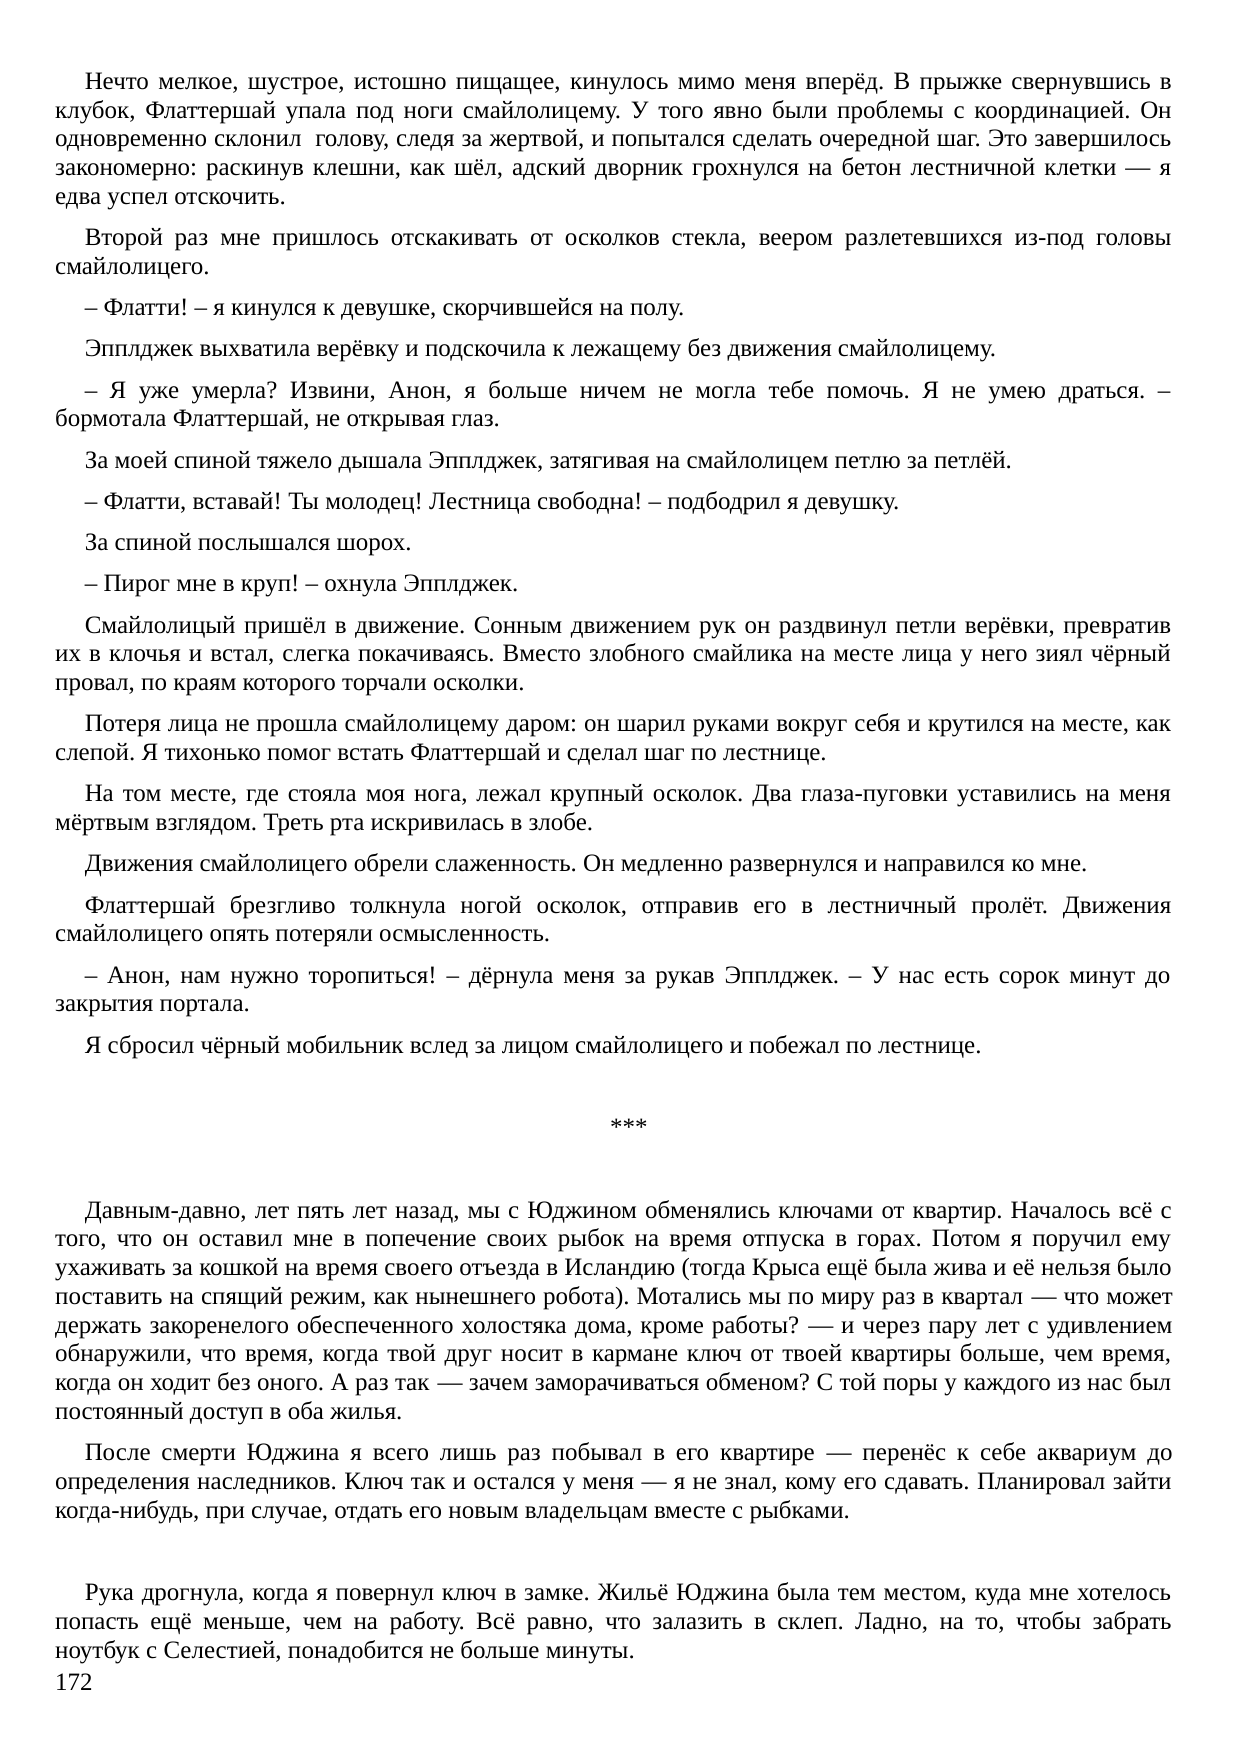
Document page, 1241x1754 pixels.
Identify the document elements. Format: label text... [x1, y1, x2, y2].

text Я сбросил чёрный мобильник вслед за лицом смайлолицего и побежал по лестнице. [55, 1030, 1173, 1058]
text – Пирог мне в круп! – охнула Эпплджек. [55, 568, 1173, 597]
text За спиной послышался шорох. [55, 527, 1173, 556]
text На том месте, где стояла моя нога, лежал крупный осколок. Два глаза-пуговки уставились на меня мёртвым взглядом. Треть рта искривилась в злобе. [55, 778, 1173, 836]
text После смерти Юджина я всего лишь раз побывал в его квартире — перенёс к себе аквариум до определения наследников. Ключ так и остался у меня — я не знал, кому его сдавать. Планировал зайти когда-нибудь, при случае, отдать его новым владельцам вместе с рыбками. [55, 1437, 1173, 1523]
text Эпплджек выхватила верёвку и подскочила к лежащему без движения смайлолицему. [55, 333, 1173, 362]
text Потеря лица не прошла смайлолицему даром: он шарил руками вокруг себя и крутился на месте, как слепой. Я тихонько помог встать Флаттершай и сделал шаг по лестнице. [55, 708, 1173, 766]
text Нечто мелкое, шустрое, истошно пищащее, кинулось мимо меня вперёд. В прыжке свернувшись в клубок, Флаттершай упала под ноги смайлолицему. У того явно были проблемы с координацией. Он одновременно склонил голову, следя за жертвой, и попытался сделать очередной шаг. Это завершилось закономерно: раскинув клешни, как шёл, адский дворник грохнулся на бетон лестничной клетки — я едва успел отскочить. [55, 66, 1173, 210]
text Второй раз мне пришлось отскакивать от осколков стекла, веером разлетевшихся из-под головы смайлолицего. [55, 222, 1173, 280]
text – Флатти! – я кинулся к девушке, скорчившейся на полу. [55, 292, 1173, 321]
text Флаттершай брезгливо толкнула ногой осколок, отправив его в лестничный пролёт. Движения смайлолицего опять потеряли осмысленность. [55, 890, 1173, 947]
text Давным-давно, лет пять лет назад, мы с Юджином обменялись ключами от квартир. Началось всё с того, что он оставил мне в попечение своих рыбок на время отпуска в горах. Потом я поручил ему ухаживать за кошкой на время своего отъезда в Исландию (тогда Крыса ещё была жива и её нельзя было поставить на спящий режим, как нынешнего робота). Мотались мы по миру раз в квартал — что может держать закоренелого обеспеченного холостяка дома, кроме работы? — и через пару лет с удивлением обнаружили, что время, когда твой друг носит в кармане ключ от твоей квартиры больше, чем время, когда он ходит без оного. А раз так — зачем заморачиваться обменом? С той поры у каждого из нас был постоянный доступ в оба жилья. [55, 1195, 1173, 1425]
text – Флатти, вставай! Ты молодец! Лестница свободна! – подбодрил я девушку. [55, 486, 1173, 515]
text – Анон, нам нужно торопиться! – дёрнула меня за рукав Эпплджек. – У нас есть сорок минут до закрытия портала. [55, 960, 1173, 1017]
text Рука дрогнула, когда я повернул ключ в замке. Жильё Юджина была тем местом, куда мне хотелось попасть ещё меньше, чем на работу. Всё равно, что залазить в склеп. Ладно, на то, чтобы забрать ноутбук с Селестией, понадобится не больше минуты. [55, 1577, 1173, 1663]
text – Я уже умерла? Извини, Анон, я больше ничем не могла тебе помочь. Я не умею драться. – бормотала Флаттершай, не открывая глаз. [55, 375, 1173, 432]
text Движения смайлолицего обрели слаженность. Он медленно развернулся и направился ко мне. [55, 848, 1173, 877]
text Смайлолицый пришёл в движение. Сонным движением рук он раздвинул петли верёвки, превратив их в клочья и встал, слегка покачиваясь. Вместо злобного смайлика на месте лица у него зиял чёрный провал, по краям которого торчали осколки. [55, 610, 1173, 696]
text За моей спиной тяжело дышала Эпплджек, затягивая на смайлолицем петлю за петлёй. [55, 445, 1173, 473]
text *** [55, 1112, 1173, 1141]
